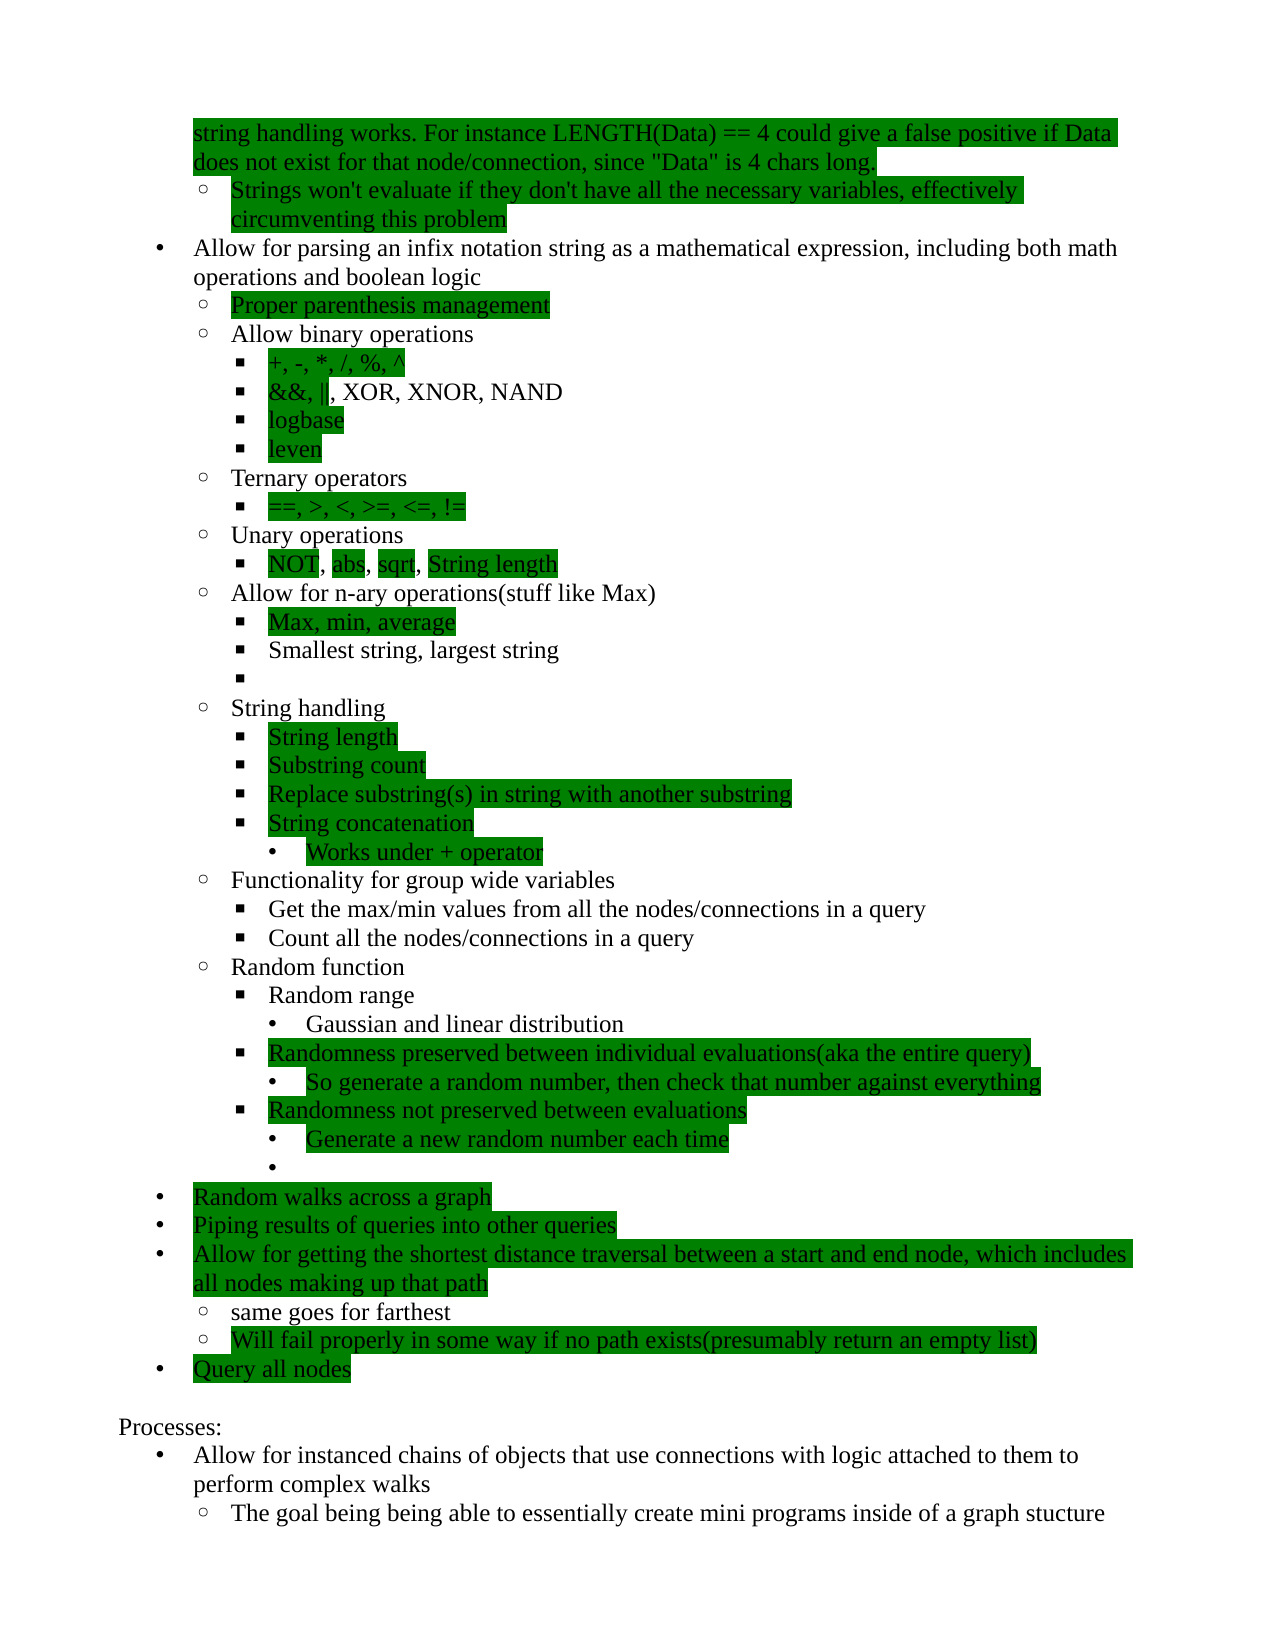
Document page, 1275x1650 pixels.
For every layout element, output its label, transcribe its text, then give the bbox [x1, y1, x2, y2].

list Query all nodes [156, 1354, 1157, 1383]
list Replace substring(s) in string with another substring [231, 779, 1157, 808]
list String concatenation [231, 808, 1157, 837]
list Randomness not preserved between evaluations [231, 1096, 1157, 1124]
list Smallest string, largest string [231, 636, 1157, 664]
list So generate a random number, then check that number against everything [268, 1067, 1157, 1096]
list Proper parenthesis management [193, 291, 1157, 319]
list Ternary operators [193, 463, 1157, 492]
list Functionality for group wide variables [193, 866, 1157, 894]
list logbase [231, 406, 1157, 434]
list Get the max/min values from all the nodes/connections in a query [231, 894, 1157, 923]
list Unary operations [193, 521, 1157, 549]
list &&, ||, XOR, XNOR, NAND [231, 377, 1157, 406]
list Allow for n-ary operations(stuff like Max) [193, 578, 1157, 607]
list Allow for getting the shortest distance traversal between a start and end node, which includes all nodes making up that path [156, 1239, 1157, 1297]
list Randomness preserved between individual evaluations(aka the entire query) [231, 1038, 1157, 1067]
list Generate a new random number each time [268, 1124, 1157, 1153]
list Random walks across a graph [156, 1182, 1157, 1211]
list ==, >, <, >=, <=, != [231, 492, 1157, 521]
list Allow binary operations [193, 319, 1157, 348]
list Gaussian and linear distribution [268, 1009, 1157, 1038]
list Substring count [231, 751, 1157, 779]
list String handling [193, 693, 1157, 722]
list Random range [231, 981, 1157, 1009]
list Works under + operator [268, 837, 1157, 866]
list string handling works. For instance LENGTH(Data) == 4 could give a false positive if Data does not exist for that node/connection, since "Data" is 4 chars long. [156, 118, 1157, 176]
list +, -, *, /, %, ^ [231, 348, 1157, 377]
text Processes: [118, 1412, 1157, 1441]
list Will fail properly in some way if no path exists(presumably return an empty list) [193, 1326, 1157, 1354]
list leven [231, 434, 1157, 463]
list same goes for farthest [193, 1297, 1157, 1326]
list String length [231, 722, 1157, 751]
list Piping results of queries into other queries [156, 1211, 1157, 1239]
list Max, min, average [231, 607, 1157, 636]
list The goal being being able to essentially create mini programs inside of a graph stucture [193, 1498, 1157, 1527]
list Allow for instanced chains of objects that use connections with logic attached to them to perform complex walks [156, 1441, 1157, 1498]
list Random function [193, 952, 1157, 981]
list Allow for parsing an infix notation string as a mathematical expression, including both math operations and boolean logic [156, 233, 1157, 291]
list NOT, abs, sqrt, String length [231, 549, 1157, 578]
list Strings won't evaluate if they don't have all the necessary variables, effectively circumventing this problem [193, 176, 1157, 233]
list Count all the nodes/connections in a query [231, 923, 1157, 952]
